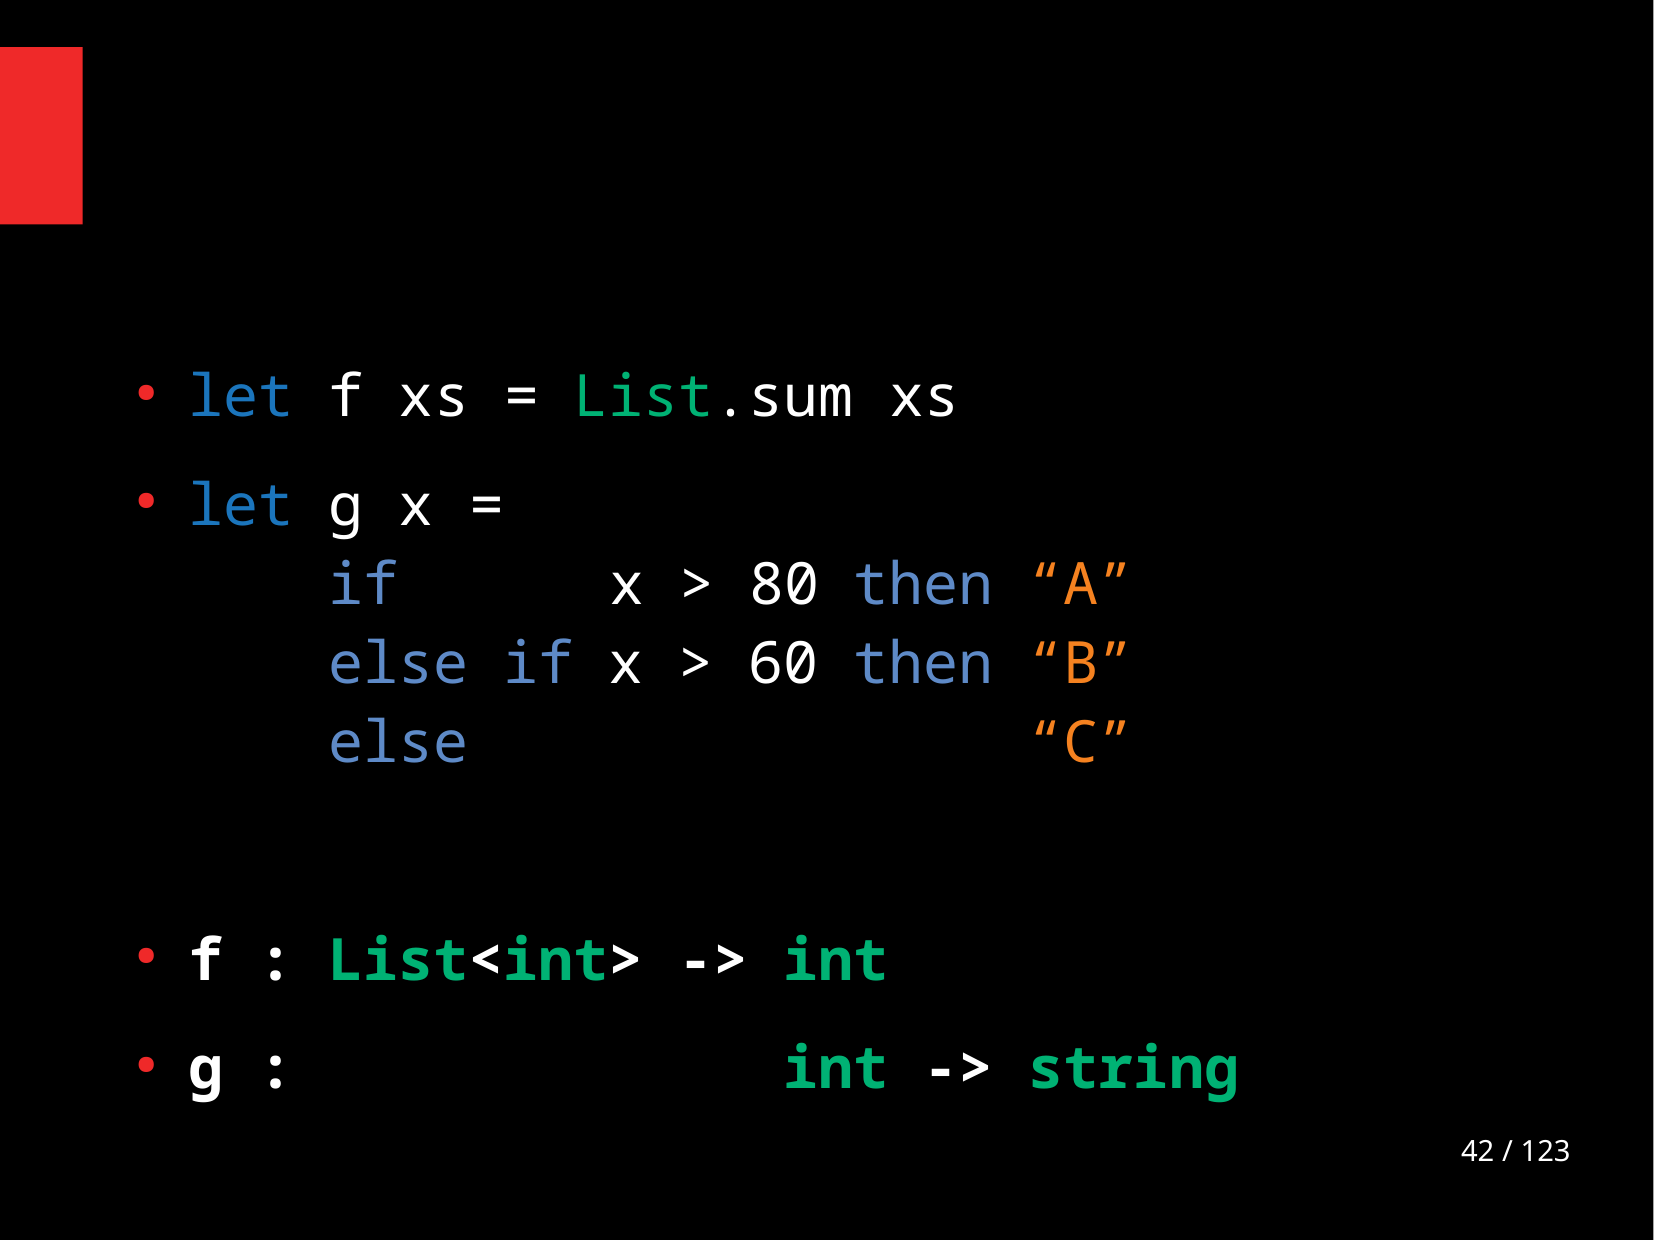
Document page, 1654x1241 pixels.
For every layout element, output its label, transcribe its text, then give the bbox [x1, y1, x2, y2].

list let f xs = List.sum xs let g x = if x > 80 then “A” else if x > 60 then “B” else “C” f : List<int> -> int g : int -> string [118, 354, 1536, 1074]
